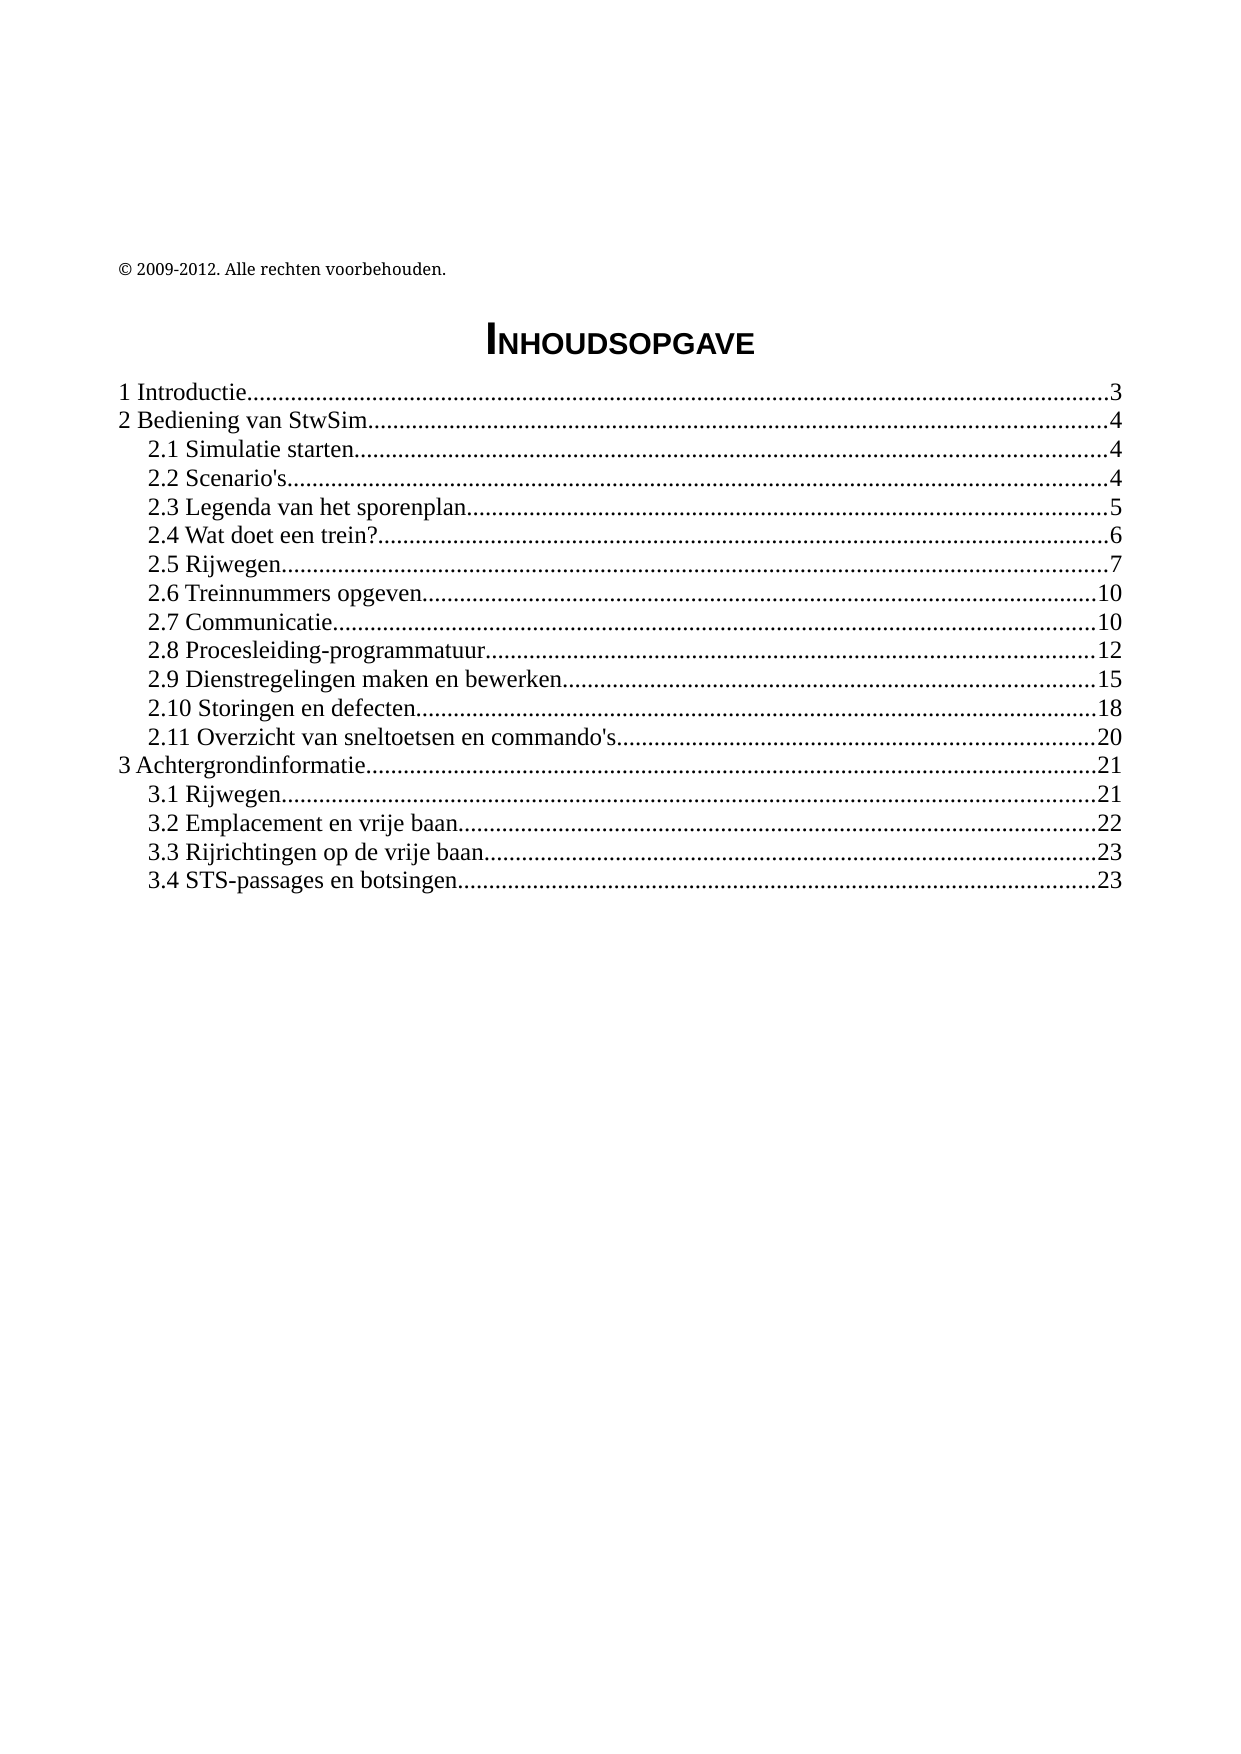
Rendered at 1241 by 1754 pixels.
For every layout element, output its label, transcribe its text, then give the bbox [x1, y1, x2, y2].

text 3.1 Rijwegen 21 [148, 779, 1122, 808]
text 3.2 Emplacement en vrije baan 22 [148, 808, 1122, 837]
text 2.1 Simulatie starten 4 [148, 434, 1122, 463]
text 2.10 Storingen en defecten 18 [148, 693, 1122, 722]
text 2.6 Treinnummers opgeven 10 [148, 578, 1122, 607]
text © 2009-2012. Alle rechten voorbehouden. [118, 257, 1122, 280]
text 1 Introductie 3 [118, 377, 1122, 406]
text 2.11 Overzicht van sneltoetsen en commando's 20 [148, 722, 1122, 751]
subtitle Inhoudsopgave [118, 312, 1122, 364]
text 2.8 Procesleiding-programmatuur 12 [148, 636, 1122, 664]
text 2.5 Rijwegen 7 [148, 549, 1122, 578]
text 2 Bediening van StwSim 4 [118, 406, 1122, 434]
text 2.2 Scenario's 4 [148, 463, 1122, 492]
text 2.9 Dienstregelingen maken en bewerken 15 [148, 664, 1122, 693]
text 2.7 Communicatie 10 [148, 607, 1122, 636]
text 3.4 STS-passages en botsingen 23 [148, 866, 1122, 894]
text 3.3 Rijrichtingen op de vrije baan 23 [148, 837, 1122, 866]
text 3 Achtergrondinformatie 21 [118, 751, 1122, 779]
text 2.4 Wat doet een trein? 6 [148, 521, 1122, 549]
text 2.3 Legenda van het sporenplan 5 [148, 492, 1122, 521]
